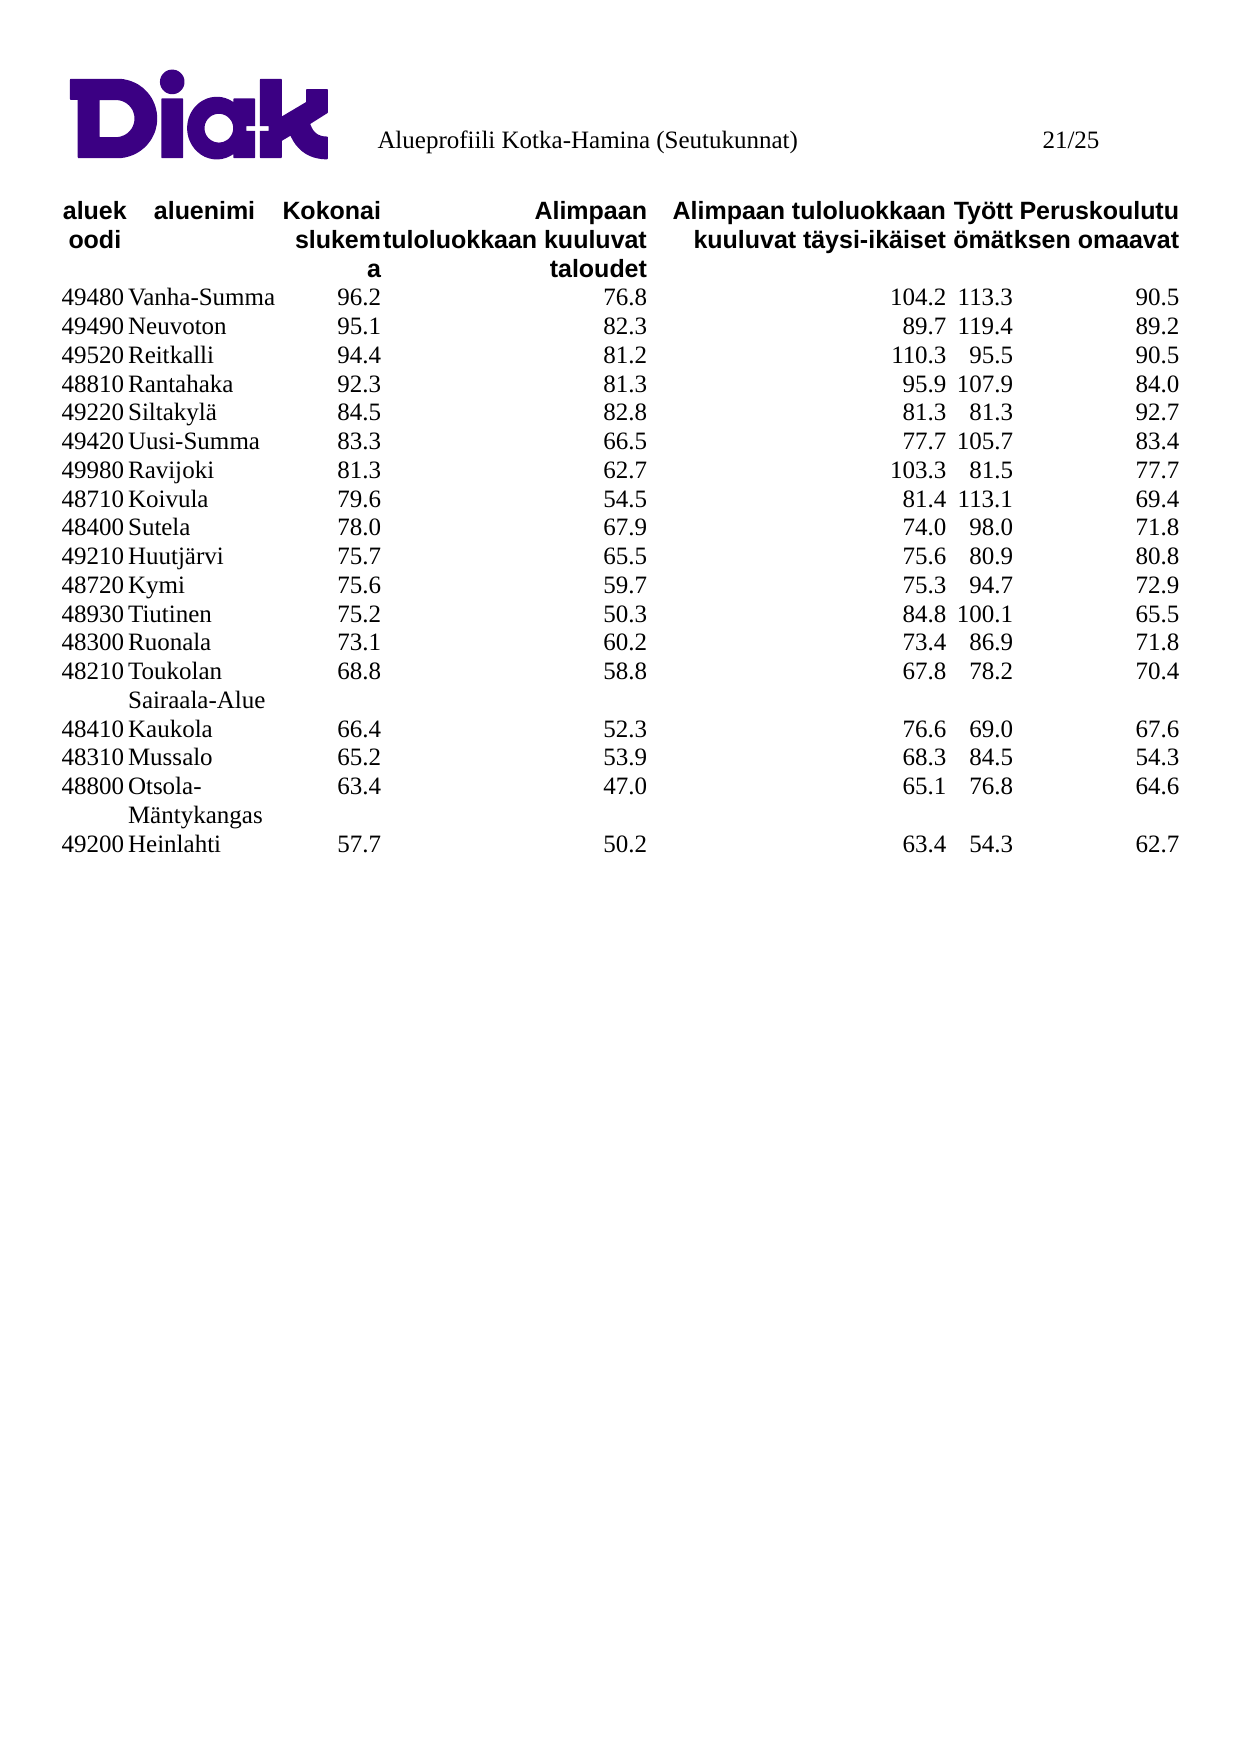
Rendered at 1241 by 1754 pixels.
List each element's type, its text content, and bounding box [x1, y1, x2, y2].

table_cell Vanha-Summa [128, 283, 281, 311]
table_cell 60.2 [381, 628, 647, 656]
table_header aluenimi [128, 196, 281, 282]
table_cell 79.6 [281, 484, 381, 512]
table_cell 119.4 [946, 311, 1013, 340]
table_cell 94.4 [281, 340, 381, 369]
table_cell 75.6 [647, 541, 946, 570]
table_cell 63.4 [281, 771, 381, 829]
table_cell 49480 [61, 283, 128, 311]
table_cell 49210 [61, 541, 128, 570]
table_cell 69.0 [946, 714, 1013, 742]
table_cell 83.3 [281, 426, 381, 455]
table_cell 77.7 [647, 426, 946, 455]
table_cell 95.9 [647, 369, 946, 397]
table_cell Huutjärvi [128, 541, 281, 570]
table_cell 58.8 [381, 656, 647, 714]
table_cell 50.3 [381, 599, 647, 627]
table_cell 104.2 [647, 283, 946, 311]
table_cell 92.7 [1013, 398, 1179, 426]
table_cell 81.3 [946, 398, 1013, 426]
table_cell 48930 [61, 599, 128, 627]
table_cell 62.7 [381, 455, 647, 484]
table_cell 89.7 [647, 311, 946, 340]
table_cell Rantahaka [128, 369, 281, 397]
table_cell 84.5 [946, 743, 1013, 771]
table_cell 82.8 [381, 398, 647, 426]
table_cell 73.4 [647, 628, 946, 656]
table_cell Mussalo [128, 743, 281, 771]
table_cell 48710 [61, 484, 128, 512]
table_cell Heinlahti [128, 829, 281, 857]
table_cell 90.5 [1013, 340, 1179, 369]
table_cell 71.8 [1013, 628, 1179, 656]
table_cell 81.5 [946, 455, 1013, 484]
table_header Peruskoulutuksen omaavat [1013, 196, 1179, 282]
table_cell 67.9 [381, 513, 647, 541]
table_cell 54.3 [946, 829, 1013, 857]
table_cell 65.5 [1013, 599, 1179, 627]
table_cell 49520 [61, 340, 128, 369]
table_cell 49980 [61, 455, 128, 484]
table_cell Ravijoki [128, 455, 281, 484]
table_cell 75.2 [281, 599, 381, 627]
table_cell 48410 [61, 714, 128, 742]
table_cell 49420 [61, 426, 128, 455]
table_cell 110.3 [647, 340, 946, 369]
table_cell Uusi-Summa [128, 426, 281, 455]
table_cell 76.8 [381, 283, 647, 311]
table_cell 57.7 [281, 829, 381, 857]
table_cell 48400 [61, 513, 128, 541]
table_cell 74.0 [647, 513, 946, 541]
table_cell 66.5 [381, 426, 647, 455]
table_cell 81.3 [281, 455, 381, 484]
table_cell 92.3 [281, 369, 381, 397]
table_cell 62.7 [1013, 829, 1179, 857]
table_cell 49490 [61, 311, 128, 340]
table_cell 84.5 [281, 398, 381, 426]
table_cell 53.9 [381, 743, 647, 771]
table_cell 59.7 [381, 570, 647, 599]
table_cell Koivula [128, 484, 281, 512]
table_cell 100.1 [946, 599, 1013, 627]
table_cell 82.3 [381, 311, 647, 340]
table_cell 78.0 [281, 513, 381, 541]
table_cell 81.3 [647, 398, 946, 426]
table_cell 48800 [61, 771, 128, 829]
table_cell 65.5 [381, 541, 647, 570]
table_cell 83.4 [1013, 426, 1179, 455]
table_cell 77.7 [1013, 455, 1179, 484]
table_cell Siltakylä [128, 398, 281, 426]
table_cell 54.3 [1013, 743, 1179, 771]
table_cell 113.3 [946, 283, 1013, 311]
table_cell 69.4 [1013, 484, 1179, 512]
table_cell 52.3 [381, 714, 647, 742]
table_cell Reitkalli [128, 340, 281, 369]
table_cell 72.9 [1013, 570, 1179, 599]
table_cell 54.5 [381, 484, 647, 512]
table_cell 65.1 [647, 771, 946, 829]
table_cell 105.7 [946, 426, 1013, 455]
table_header Alimpaan tuloluokkaan kuuluvat taloudet [381, 196, 647, 282]
table_cell 49200 [61, 829, 128, 857]
table_cell 75.3 [647, 570, 946, 599]
table_header Työttömät [946, 196, 1013, 282]
table_cell Otsola-Mäntykangas [128, 771, 281, 829]
table_cell 86.9 [946, 628, 1013, 656]
table_cell 48210 [61, 656, 128, 714]
table_cell 89.2 [1013, 311, 1179, 340]
table_cell 50.2 [381, 829, 647, 857]
table_cell 75.7 [281, 541, 381, 570]
table_cell 71.8 [1013, 513, 1179, 541]
table_cell 95.1 [281, 311, 381, 340]
table_cell 67.8 [647, 656, 946, 714]
table_cell 98.0 [946, 513, 1013, 541]
table_cell 95.5 [946, 340, 1013, 369]
table_cell 64.6 [1013, 771, 1179, 829]
table_header aluekoodi [61, 196, 128, 282]
table_cell Sutela [128, 513, 281, 541]
table_cell 49220 [61, 398, 128, 426]
table_cell 103.3 [647, 455, 946, 484]
table_cell 81.3 [381, 369, 647, 397]
table_header Alimpaan tuloluokkaan kuuluvat täysi-ikäiset [647, 196, 946, 282]
table_cell 48720 [61, 570, 128, 599]
table_cell 80.8 [1013, 541, 1179, 570]
table_cell 81.4 [647, 484, 946, 512]
table_cell Neuvoton [128, 311, 281, 340]
table_cell 47.0 [381, 771, 647, 829]
table_cell 48310 [61, 743, 128, 771]
table_cell 63.4 [647, 829, 946, 857]
table_cell 65.2 [281, 743, 381, 771]
table_cell 70.4 [1013, 656, 1179, 714]
table_cell 48300 [61, 628, 128, 656]
table_cell 68.3 [647, 743, 946, 771]
table_cell 84.8 [647, 599, 946, 627]
table_cell 76.6 [647, 714, 946, 742]
table_cell 113.1 [946, 484, 1013, 512]
table_header Kokonaislukema [281, 196, 381, 282]
table_cell Tiutinen [128, 599, 281, 627]
table_cell 68.8 [281, 656, 381, 714]
table_cell 107.9 [946, 369, 1013, 397]
table_cell Kaukola [128, 714, 281, 742]
table_cell 76.8 [946, 771, 1013, 829]
table_cell 75.6 [281, 570, 381, 599]
table_cell 66.4 [281, 714, 381, 742]
table_cell 94.7 [946, 570, 1013, 599]
table_cell 96.2 [281, 283, 381, 311]
table_cell Kymi [128, 570, 281, 599]
table_cell 80.9 [946, 541, 1013, 570]
table_cell 81.2 [381, 340, 647, 369]
table_cell 48810 [61, 369, 128, 397]
table_cell 67.6 [1013, 714, 1179, 742]
table_cell 73.1 [281, 628, 381, 656]
table_cell Ruonala [128, 628, 281, 656]
table_cell 90.5 [1013, 283, 1179, 311]
table_cell 84.0 [1013, 369, 1179, 397]
table_cell Toukolan Sairaala-Alue [128, 656, 281, 714]
table_cell 78.2 [946, 656, 1013, 714]
